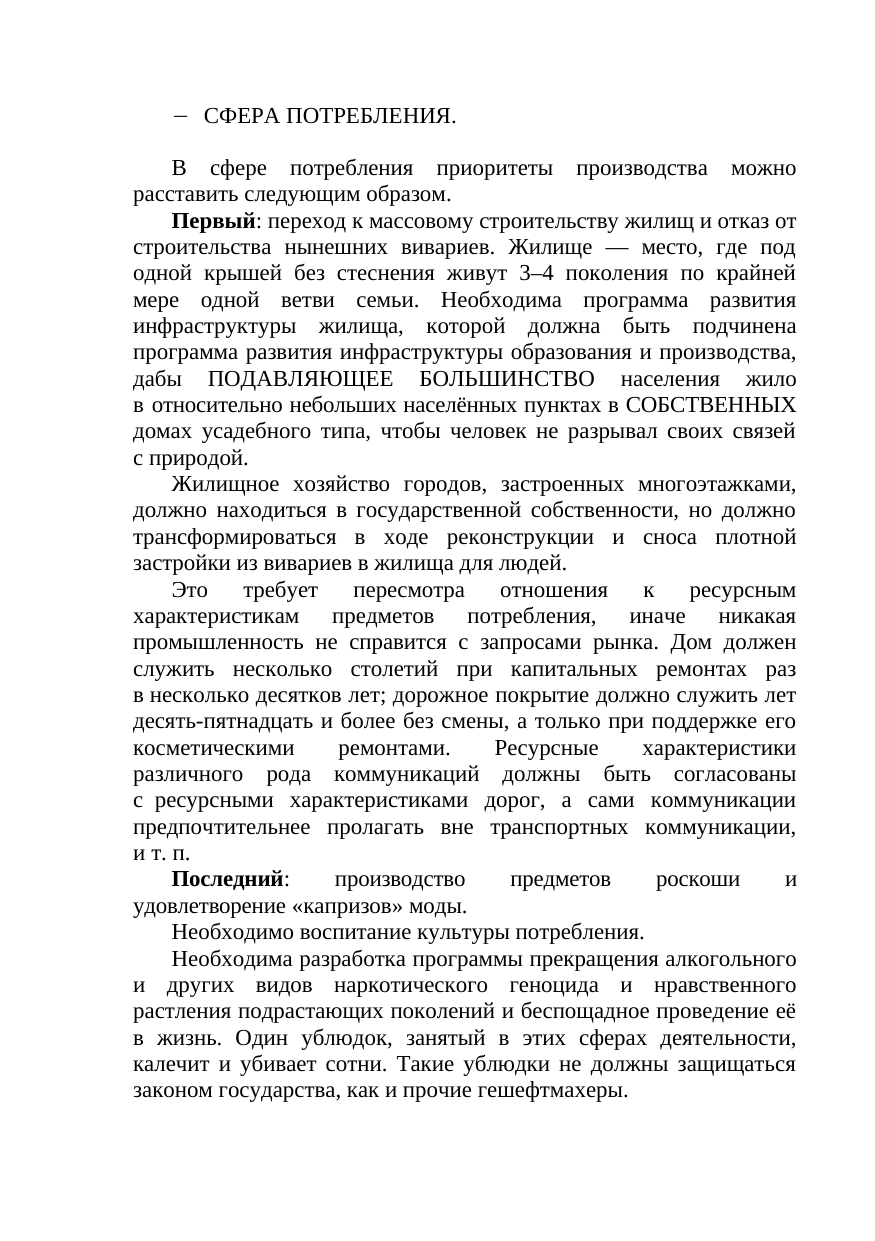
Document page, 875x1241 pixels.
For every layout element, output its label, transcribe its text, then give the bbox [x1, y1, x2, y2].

text Последний: производство предметов роскоши и удовлетворение «капризов» моды. [133, 866, 797, 918]
text Необходимо воспитание культуры потребления. [133, 918, 797, 944]
list СФЕРА ПОТРЕБЛЕНИЯ. [133, 103, 797, 129]
text В сфере потребления приоритеты производства можно расставить следующим образом. [133, 154, 797, 207]
text Жилищное хозяйство городов, застроенных многоэтажками, должно находиться в государственной собственности, но должно трансформироваться в ходе реконструкции и сноса плотной застройки из вивариев в жилища для людей. [133, 470, 797, 576]
text Необходима разработка программы прекращения алкогольного и других видов наркотического геноцида и нравственного растления подрастающих поколений и беспощадное проведение её в жизнь. Один ублюдок, занятый в этих сферах деятельности, калечит и убивает сотни. Такие ублюдки не должны защищаться законом государства, как и прочие гешефтмахеры. [133, 944, 797, 1103]
text Первый: переход к массовому строительству жилищ и отказ от строительства нынешних вивариев. Жилище — место, где под одной крышей без стеснения живут 3–4 поколения по крайней мере одной ветви семьи. Необходима программа развития инфраструктуры жилища, которой должна быть подчинена программа развития инфраструктуры образования и производства, дабы ПОДАВЛЯЮЩЕЕ БОЛЬШИНСТВО населения жило в относительно небольших населённых пунктах в СОБСТВЕННЫХ домах усадебного типа, чтобы человек не разрывал своих связей с природой. [133, 207, 797, 470]
text Это требует пересмотра отношения к ресурсным характеристикам предметов потребления, иначе никакая промышленность не справится с запросами рынка. Дом должен служить несколько столетий при капитальных ремонтах раз в несколько десятков лет; дорожное покрытие должно служить лет десять-пятнадцать и более без смены, а только при поддержке его косметическими ремонтами. Ресурсные характеристики различного рода коммуникаций должны быть согласованы с ресурсными характеристиками дорог, а сами коммуникации предпочтительнее пролагать вне транспортных коммуникации, и т. п. [133, 576, 797, 866]
